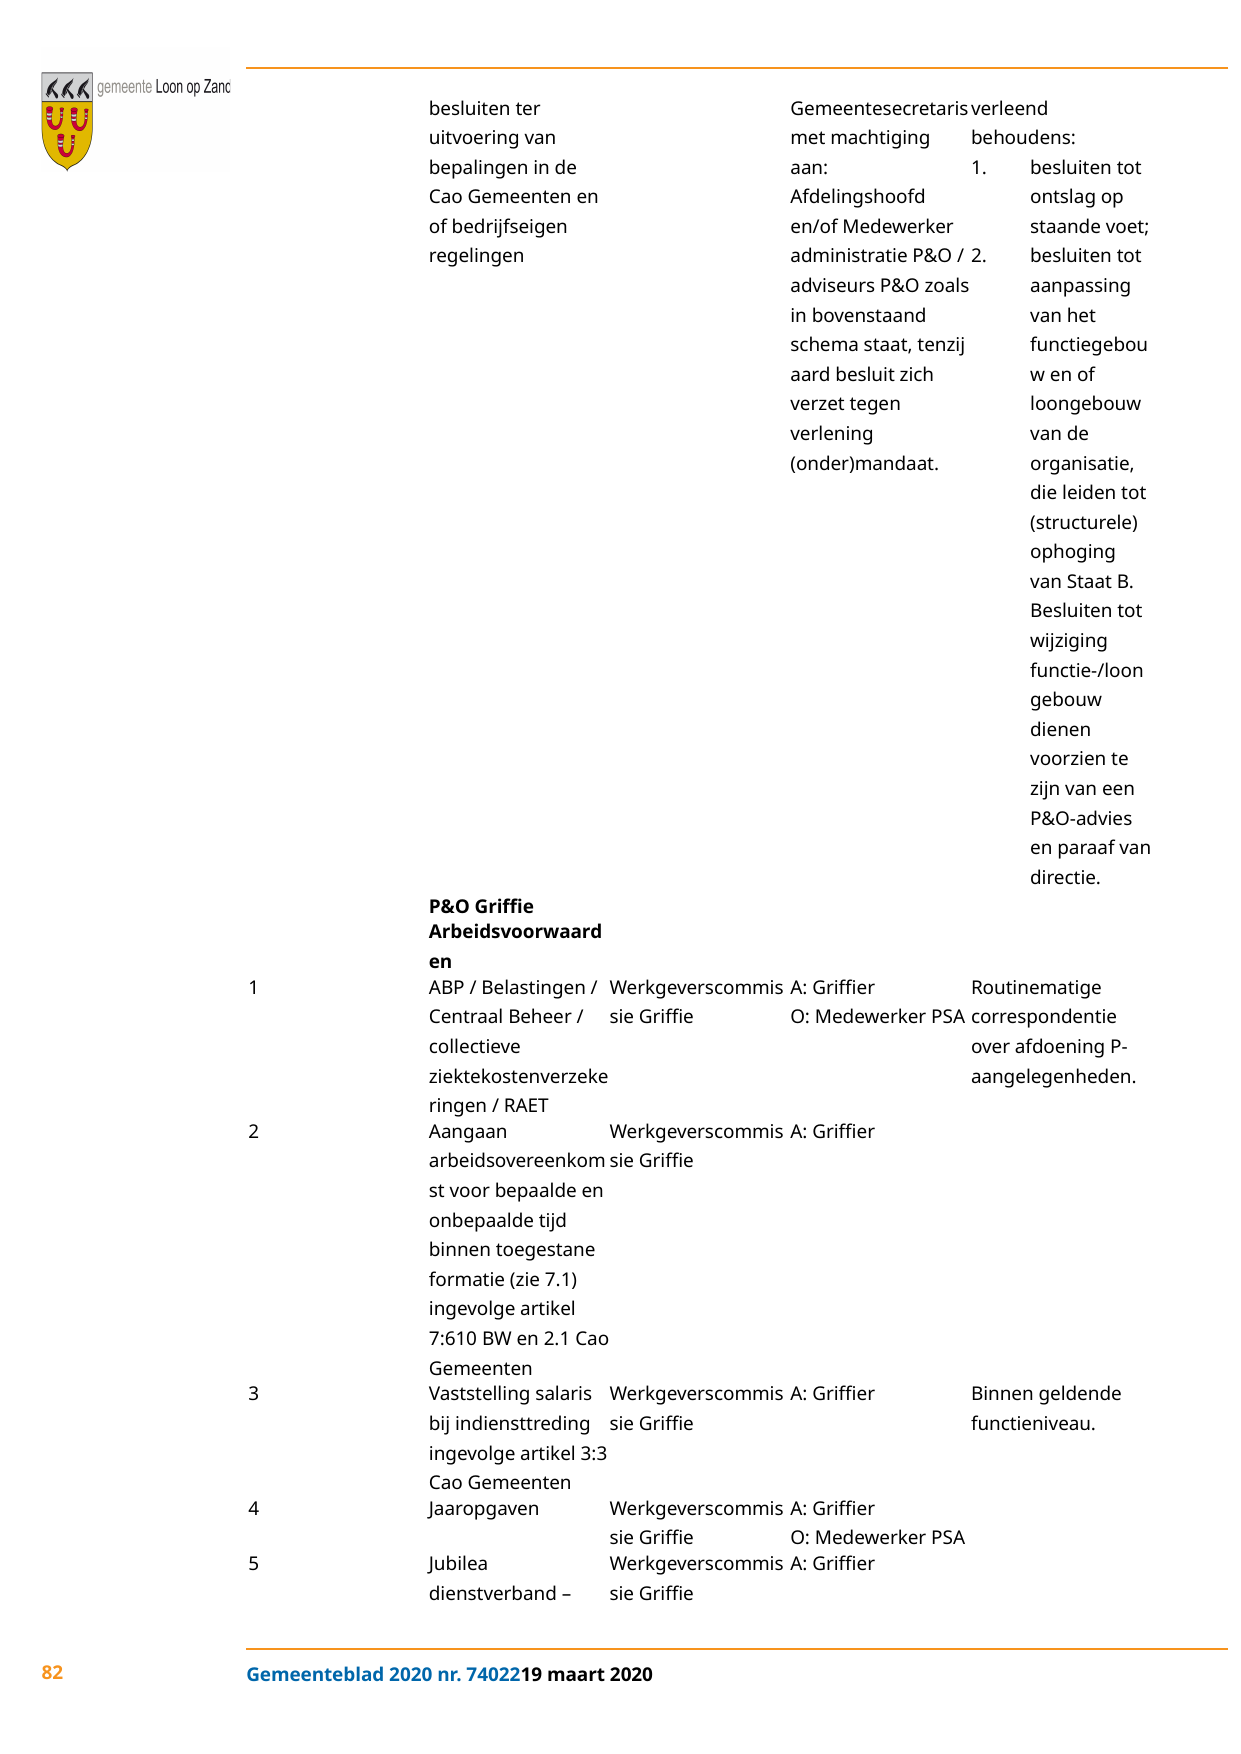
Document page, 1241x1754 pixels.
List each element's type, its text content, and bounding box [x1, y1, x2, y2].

table_cell [971, 1550, 1152, 1606]
picture [41, 47, 231, 172]
table_cell Jubilea dienstverband – [429, 1550, 609, 1606]
table_cell Jaaropgaven [429, 1495, 609, 1550]
table_cell [790, 919, 971, 974]
table_cell Werkgeverscommissie Griffie [609, 1381, 790, 1495]
table_header [609, 893, 790, 919]
table_cell [971, 1118, 1152, 1381]
table_cell A: Griffier [790, 1118, 971, 1381]
table_cell Gemeentesecretaris met machtiging aan: Afdelingshoofd en/of Medewerker administratie P&O / adviseurs P&O zoals in bovenstaand schema staat, tenzij aard besluit zich verzet tegen verlening (onder)mandaat. [790, 95, 971, 890]
table_cell verleend behoudens: besluiten tot ontslag op staande voet; besluiten tot aanpassing van het functiegebouw en of loongebouw van de organisatie, die leiden tot (structurele) ophoging van Staat B. Besluiten tot wijziging functie-/loongebouw dienen voorzien te zijn van een P&O-advies en paraaf van directie. [971, 95, 1152, 890]
table_cell Vaststelling salaris bij indiensttreding ingevolge artikel 3:3 Cao Gemeenten [429, 1381, 609, 1495]
table_cell [971, 1495, 1152, 1550]
table_cell ABP / Belastingen / Centraal Beheer / collectieve ziektekostenverzekeringen / RAET [429, 974, 609, 1118]
table_cell 5 [248, 1550, 429, 1606]
table_header [248, 893, 429, 919]
table_cell besluiten ter uitvoering van bepalingen in de Cao Gemeenten en of bedrijfseigen regelingen [429, 95, 609, 890]
table_cell A: Griffier O: Medewerker PSA [790, 974, 971, 1118]
table_cell Arbeidsvoorwaarden [429, 919, 609, 974]
table_cell 3 [248, 1381, 429, 1495]
table_cell Routinematige correspondentie over afdoening P-aangelegenheden. [971, 974, 1152, 1118]
table_cell 4 [248, 1495, 429, 1550]
table_header [790, 893, 971, 919]
table_cell [248, 919, 429, 974]
table_cell Werkgeverscommissie Griffie [609, 1495, 790, 1550]
table_cell Werkgeverscommissie Griffie [609, 1550, 790, 1606]
table_cell Werkgeverscommissie Griffie [609, 1118, 790, 1381]
table_cell A: Griffier O: Medewerker PSA [790, 1495, 971, 1550]
table_cell [248, 95, 429, 890]
table_cell Werkgeverscommissie Griffie [609, 974, 790, 1118]
table_header [971, 893, 1152, 919]
table_cell Binnen geldende functieniveau. [971, 1381, 1152, 1495]
table_cell [609, 919, 790, 974]
table_cell [971, 919, 1152, 974]
table_cell Aangaan arbeidsovereenkomst voor bepaalde en onbepaalde tijd binnen toegestane formatie (zie 7.1) ingevolge artikel 7:610 BW en 2.1 Cao Gemeenten [429, 1118, 609, 1381]
table_cell A: Griffier [790, 1381, 971, 1495]
table_cell 2 [248, 1118, 429, 1381]
table_cell 1 [248, 974, 429, 1118]
table_cell [609, 95, 790, 890]
table_cell A: Griffier [790, 1550, 971, 1606]
table_header P&O Griffie [429, 893, 609, 919]
